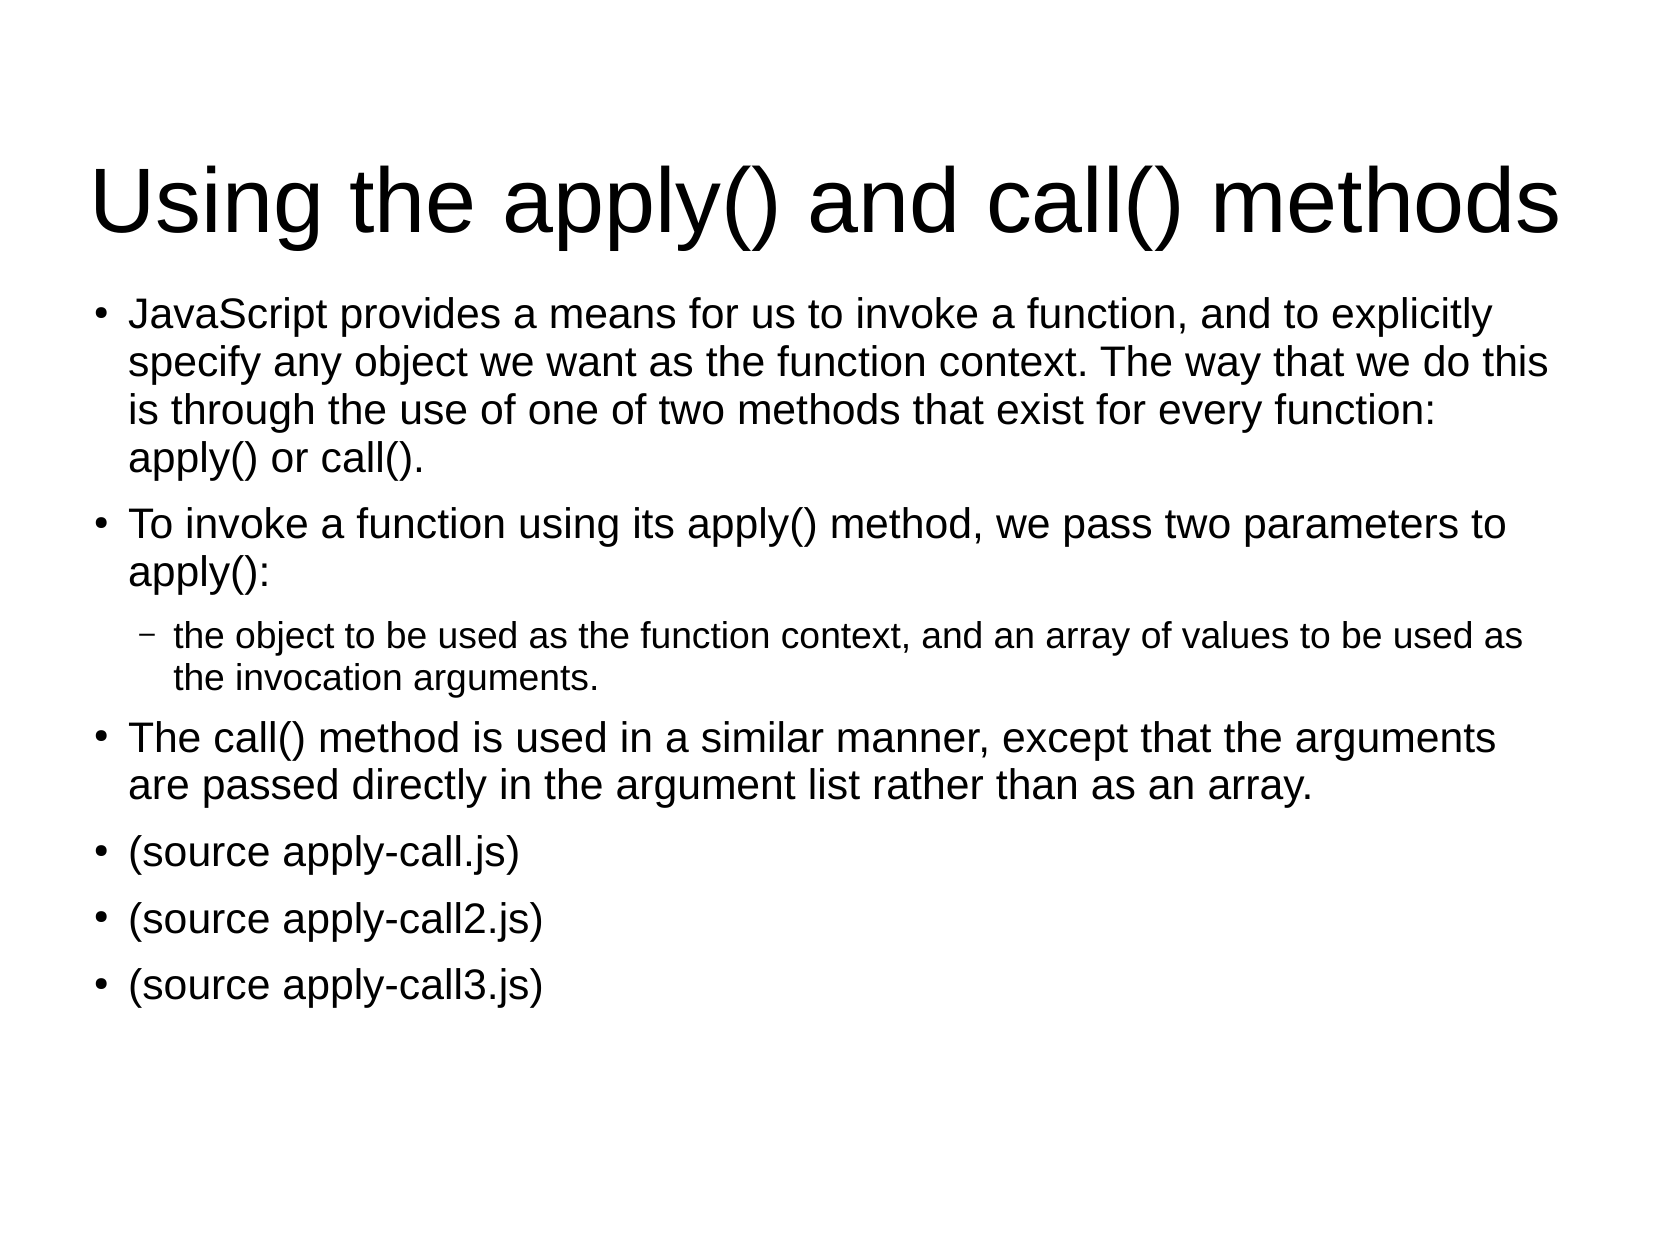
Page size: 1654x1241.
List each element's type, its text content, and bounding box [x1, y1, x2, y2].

list JavaScript provides a means for us to invoke a function, and to explicitly specify any object we want as the function context. The way that we do this is through the use of one of two methods that exist for every function: apply() or call(). To invoke a function using its apply() method, we pass two parameters to apply(): the object to be used as the function context, and an array of values to be used as the invocation arguments. The call() method is used in a similar manner, except that the arguments are passed directly in the argument list rather than as an array. (source apply-call.js) (source apply-call2.js) (source apply-call3.js) [82, 290, 1571, 1010]
title Using the apply() and call() methods [82, 97, 1571, 290]
